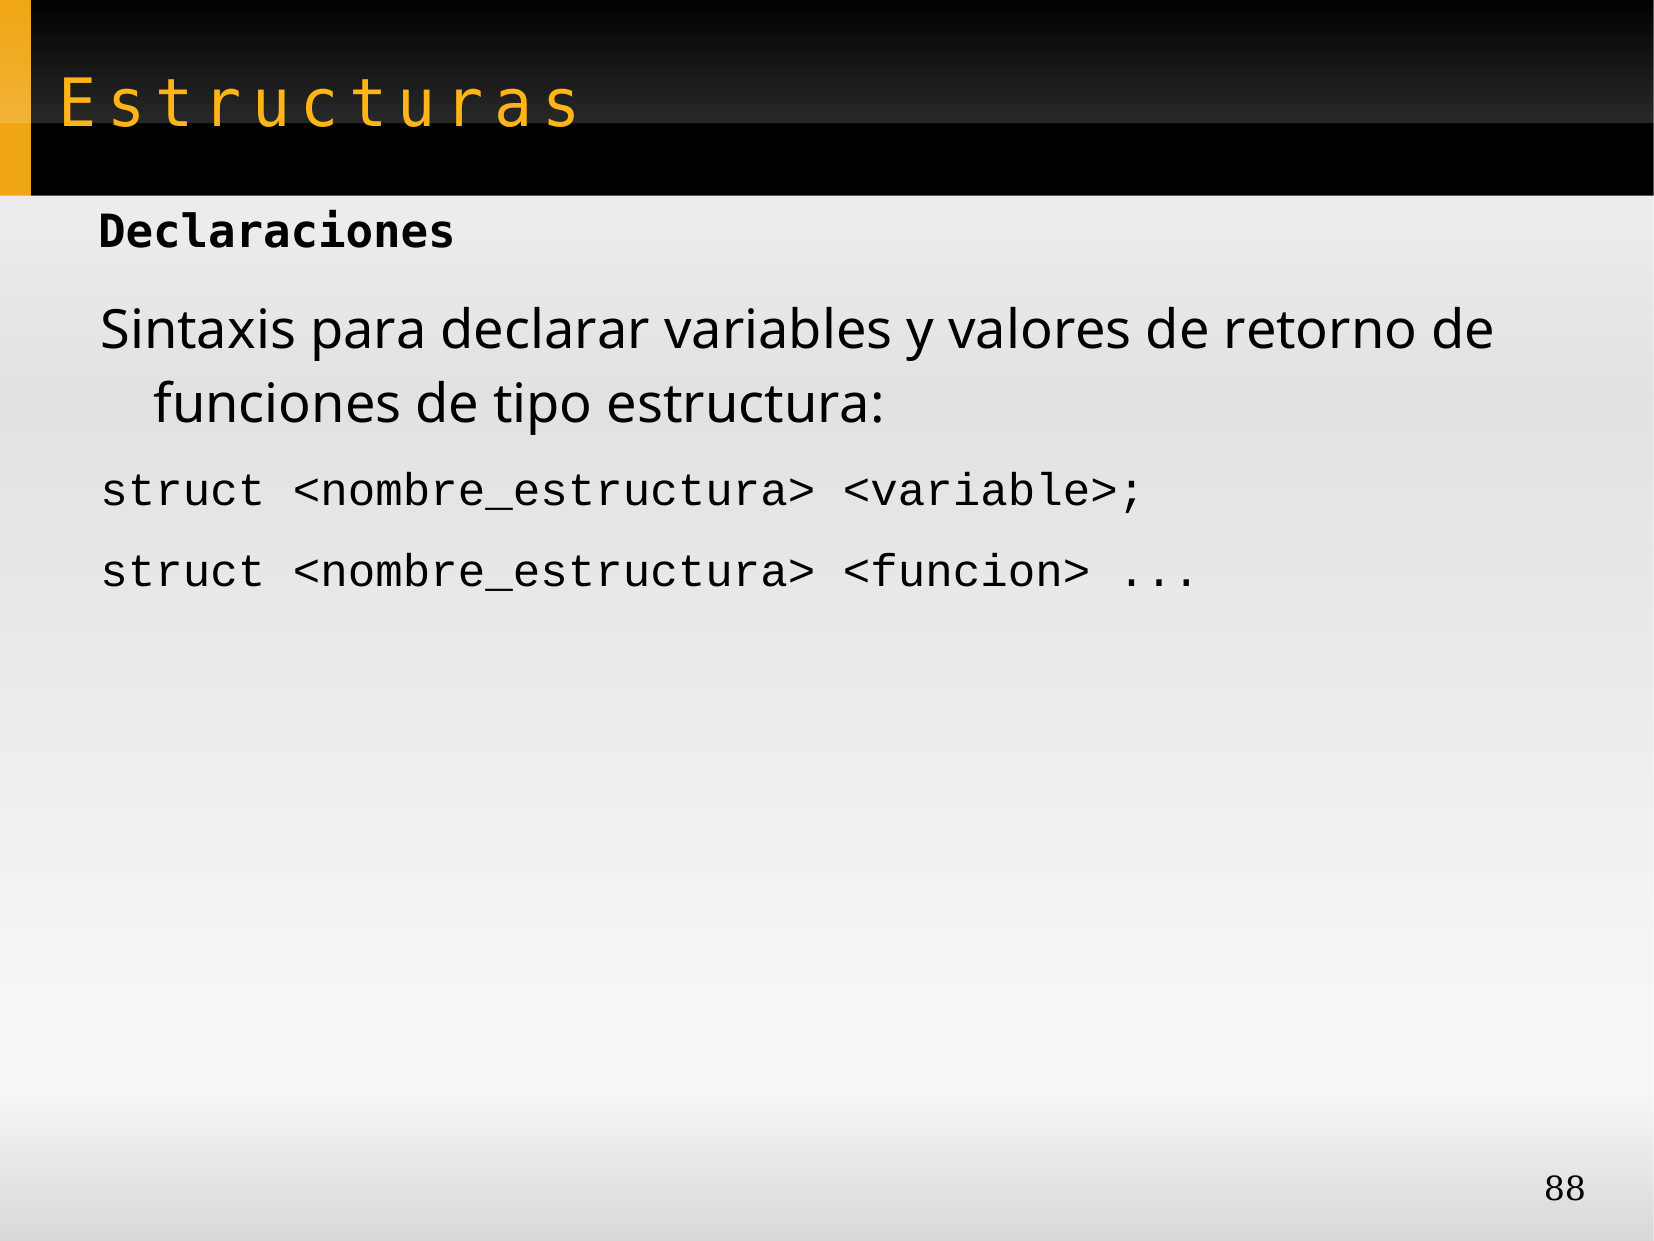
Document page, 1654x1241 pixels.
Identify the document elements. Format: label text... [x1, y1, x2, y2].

list Sintaxis para declarar variables y valores de retorno de funciones de tipo estructura: struct <nombre_estructura> <variable>; struct <nombre_estructura> <funcion> ... [82, 290, 1571, 1109]
picture [0, 0, 1654, 1241]
title Estructuras [59, 29, 1506, 178]
text_box Declaraciones [83, 197, 471, 266]
